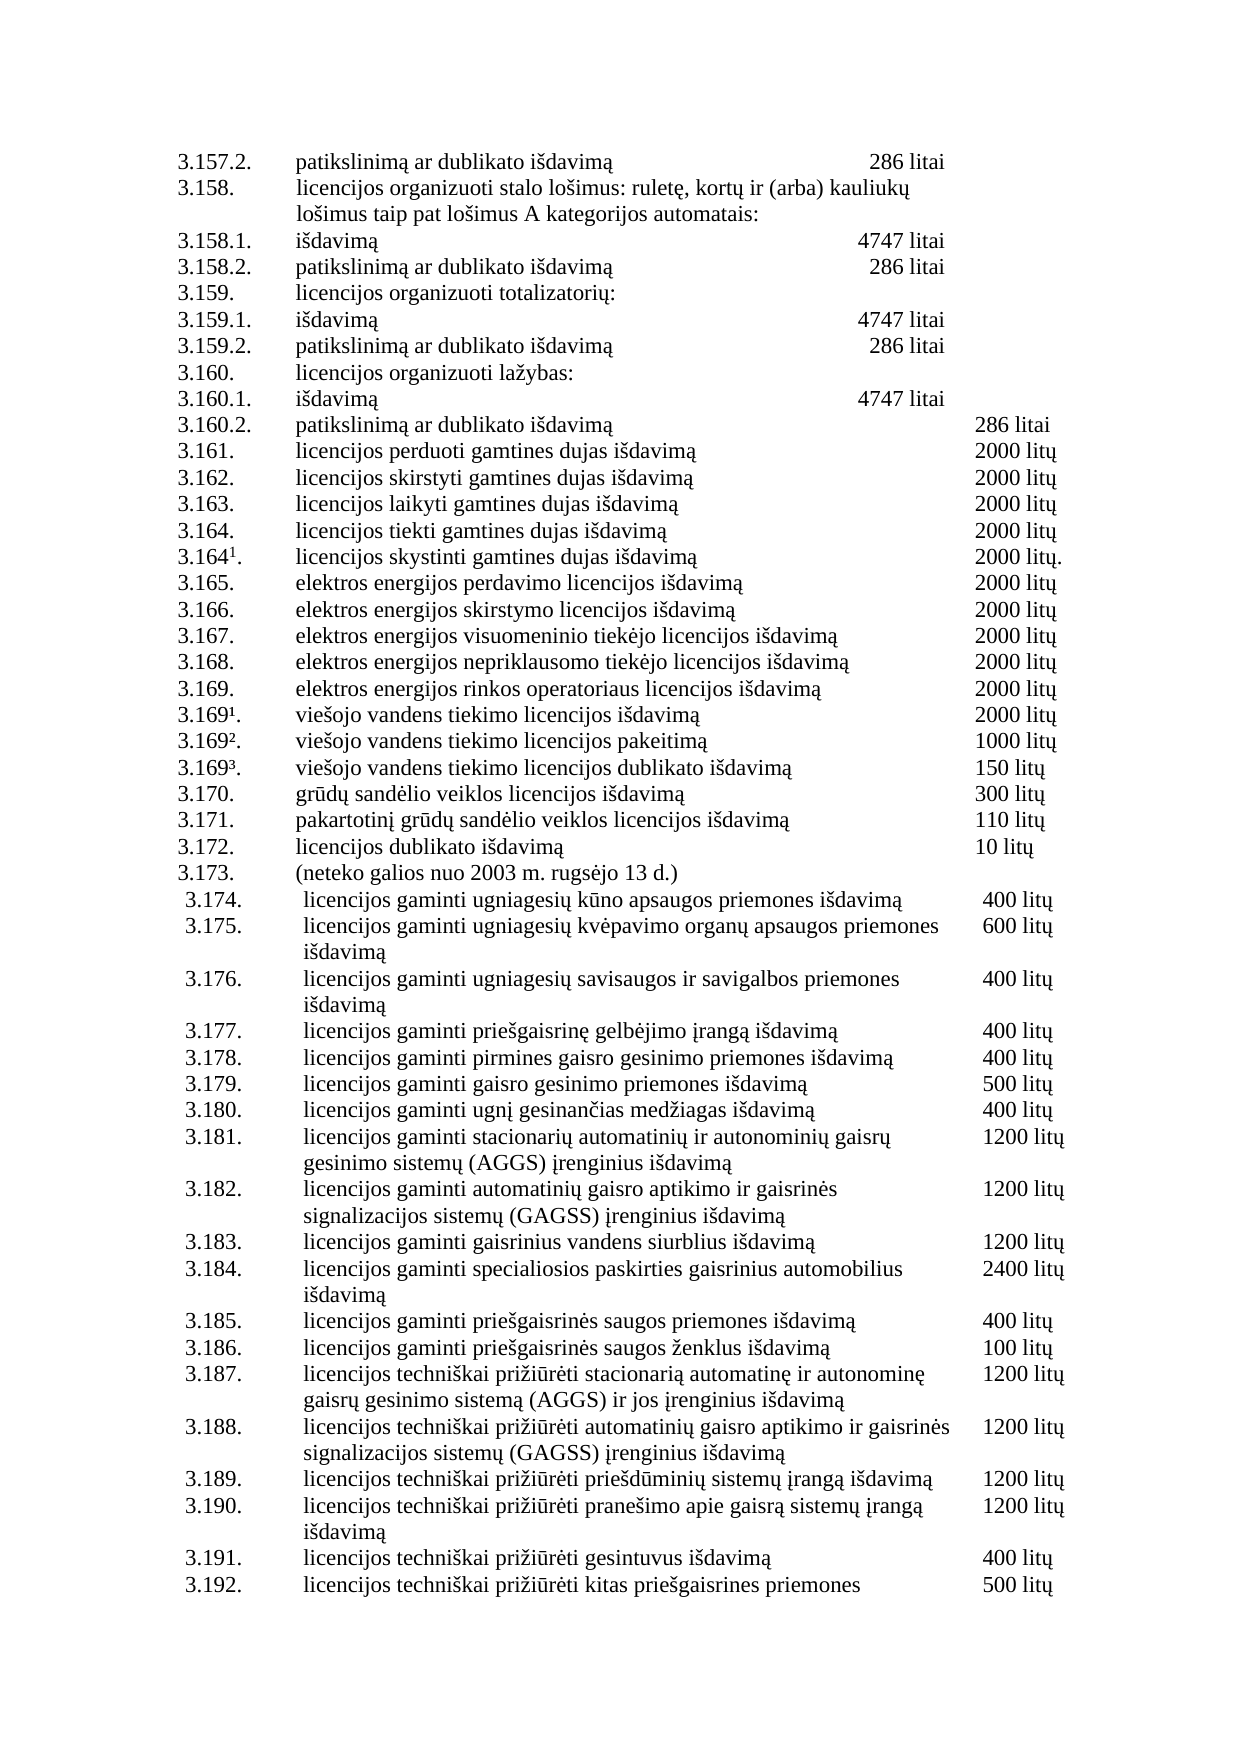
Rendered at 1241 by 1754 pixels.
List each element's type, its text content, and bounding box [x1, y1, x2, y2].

text 3.170. grūdų sandėlio veiklos licencijos išdavimą 300 litų [177, 780, 1122, 807]
table_cell 1200 litų [971, 1360, 1144, 1413]
table_cell 1200 litų [971, 1228, 1144, 1254]
text 3.169. elektros energijos rinkos operatoriaus licencijos išdavimą 2000 litų [177, 675, 1122, 701]
table_cell licencijos techniškai prižiūrėti stacionarią automatinę ir autonominę gaisrų gesinimo sistemą (AGGS) ir jos įrenginius išdavimą [292, 1360, 971, 1413]
table_cell licencijos techniškai prižiūrėti priešdūminių sistemų įrangą išdavimą [292, 1465, 971, 1492]
table_cell 400 litų [971, 1018, 1144, 1044]
table_cell 1200 litų [971, 1123, 1144, 1176]
table_cell 400 litų [971, 1096, 1144, 1123]
text 3.157.2. patikslinimą ar dublikato išdavimą 286 litai [177, 148, 945, 174]
text 3.159.1. išdavimą 4747 litai [177, 306, 945, 332]
text 3.169³. viešojo vandens tiekimo licencijos dublikato išdavimą 150 litų [177, 754, 1122, 780]
table_cell 3.179. [174, 1070, 292, 1096]
table_cell 3.176. [174, 965, 292, 1017]
text 3.160. licencijos organizuoti lažybas: [177, 358, 945, 385]
text 3.159.2. patikslinimą ar dublikato išdavimą 286 litai [177, 332, 945, 358]
text 3.173. (neteko galios nuo 2003 m. rugsėjo 13 d.) [177, 859, 1122, 886]
table_header 400 litų [971, 886, 1144, 912]
table_cell 3.185. [174, 1307, 292, 1334]
table_cell 3.182. [174, 1176, 292, 1228]
table_cell licencijos gaminti stacionarių automatinių ir autonominių gaisrų gesinimo sistemų (AGGS) įrenginius išdavimą [292, 1123, 971, 1176]
table_cell licencijos gaminti gaisrinius vandens siurblius išdavimą [292, 1228, 971, 1254]
text 3.171. pakartotinį grūdų sandėlio veiklos licencijos išdavimą 110 litų [177, 807, 1122, 833]
table_cell 3.188. [174, 1413, 292, 1465]
text 3.172. licencijos dublikato išdavimą 10 litų [177, 833, 1122, 859]
table_cell 500 litų [971, 1070, 1144, 1096]
table_cell licencijos techniškai prižiūrėti kitas priešgaisrines priemones [292, 1571, 971, 1597]
table_cell licencijos gaminti gaisro gesinimo priemones išdavimą [292, 1070, 971, 1096]
table_cell 2400 litų [971, 1255, 1144, 1307]
text 3.167. elektros energijos visuomeninio tiekėjo licencijos išdavimą 2000 litų [177, 622, 1122, 648]
text 3.168. elektros energijos nepriklausomo tiekėjo licencijos išdavimą 2000 litų [177, 648, 1122, 675]
table_cell 3.180. [174, 1096, 292, 1123]
text 3.161. licencijos perduoti gamtines dujas išdavimą 2000 litų [177, 438, 1122, 464]
table_cell 1200 litų [971, 1492, 1144, 1544]
table_cell licencijos gaminti priešgaisrinės saugos priemones išdavimą [292, 1307, 971, 1334]
text 3.162. licencijos skirstyti gamtines dujas išdavimą 2000 litų [177, 464, 1122, 490]
table_cell 400 litų [971, 965, 1144, 1017]
text 3.169¹. viešojo vandens tiekimo licencijos išdavimą 2000 litų [177, 701, 1122, 727]
table_cell 3.190. [174, 1492, 292, 1544]
text 3.1641. licencijos skystinti gamtines dujas išdavimą 2000 litų. [177, 543, 1122, 569]
table_cell 400 litų [971, 1044, 1144, 1070]
text 3.158.2. patikslinimą ar dublikato išdavimą 286 litai [177, 253, 945, 279]
table_cell licencijos gaminti ugniagesių kvėpavimo organų apsaugos priemones išdavimą [292, 912, 971, 965]
table_cell 3.189. [174, 1465, 292, 1492]
table_cell 400 litų [971, 1545, 1144, 1571]
table_cell 500 litų [971, 1571, 1144, 1597]
text lošimus taip pat lošimus A kategorijos automatais: [296, 200, 945, 227]
table_cell licencijos techniškai prižiūrėti pranešimo apie gaisrą sistemų įrangą išdavimą [292, 1492, 971, 1544]
text 3.163. licencijos laikyti gamtines dujas išdavimą 2000 litų [177, 490, 1122, 517]
table_cell licencijos gaminti automatinių gaisro aptikimo ir gaisrinės signalizacijos sistemų (GAGSS) įrenginius išdavimą [292, 1176, 971, 1228]
table_cell licencijos gaminti specialiosios paskirties gaisrinius automobilius išdavimą [292, 1255, 971, 1307]
list licencijos organizuoti stalo lošimus: ruletę, kortų ir (arba) kauliukų [177, 174, 945, 200]
table_cell licencijos gaminti priešgaisrinę gelbėjimo įrangą išdavimą [292, 1018, 971, 1044]
text 3.166. elektros energijos skirstymo licencijos išdavimą 2000 litų [177, 596, 1122, 622]
table_cell 3.177. [174, 1018, 292, 1044]
table_cell 1200 litų [971, 1176, 1144, 1228]
table_cell 3.186. [174, 1334, 292, 1360]
text 3.160.2. patikslinimą ar dublikato išdavimą 286 litai [177, 411, 1122, 438]
text 3.159. licencijos organizuoti totalizatorių: [177, 279, 945, 306]
table_cell licencijos gaminti priešgaisrinės saugos ženklus išdavimą [292, 1334, 971, 1360]
table_cell 400 litų [971, 1307, 1144, 1334]
table_cell 3.187. [174, 1360, 292, 1413]
table_cell 3.184. [174, 1255, 292, 1307]
table_cell 3.192. [174, 1571, 292, 1597]
table_cell 3.183. [174, 1228, 292, 1254]
table_cell 1200 litų [971, 1413, 1144, 1465]
table_cell licencijos techniškai prižiūrėti gesintuvus išdavimą [292, 1545, 971, 1571]
table_cell 3.178. [174, 1044, 292, 1070]
table_cell licencijos gaminti ugniagesių savisaugos ir savigalbos priemones išdavimą [292, 965, 971, 1017]
table_cell licencijos gaminti pirmines gaisro gesinimo priemones išdavimą [292, 1044, 971, 1070]
table_cell licencijos techniškai prižiūrėti automatinių gaisro aptikimo ir gaisrinės signalizacijos sistemų (GAGSS) įrenginius išdavimą [292, 1413, 971, 1465]
table_cell 3.181. [174, 1123, 292, 1176]
table_header 3.174. [174, 886, 292, 912]
table_cell 3.191. [174, 1545, 292, 1571]
table_cell 3.175. [174, 912, 292, 965]
table_cell 100 litų [971, 1334, 1144, 1360]
table_cell licencijos gaminti ugnį gesinančias medžiagas išdavimą [292, 1096, 971, 1123]
text 3.158.1. išdavimą 4747 litai [177, 227, 945, 253]
table_cell 1200 litų [971, 1465, 1144, 1492]
text 3.164. licencijos tiekti gamtines dujas išdavimą 2000 litų [177, 517, 1122, 543]
text 3.165. elektros energijos perdavimo licencijos išdavimą 2000 litų [177, 569, 1122, 596]
text 3.160.1. išdavimą 4747 litai [177, 385, 945, 411]
text 3.169². viešojo vandens tiekimo licencijos pakeitimą 1000 litų [177, 727, 1122, 754]
table_header licencijos gaminti ugniagesių kūno apsaugos priemones išdavimą [292, 886, 971, 912]
table_cell 600 litų [971, 912, 1144, 965]
